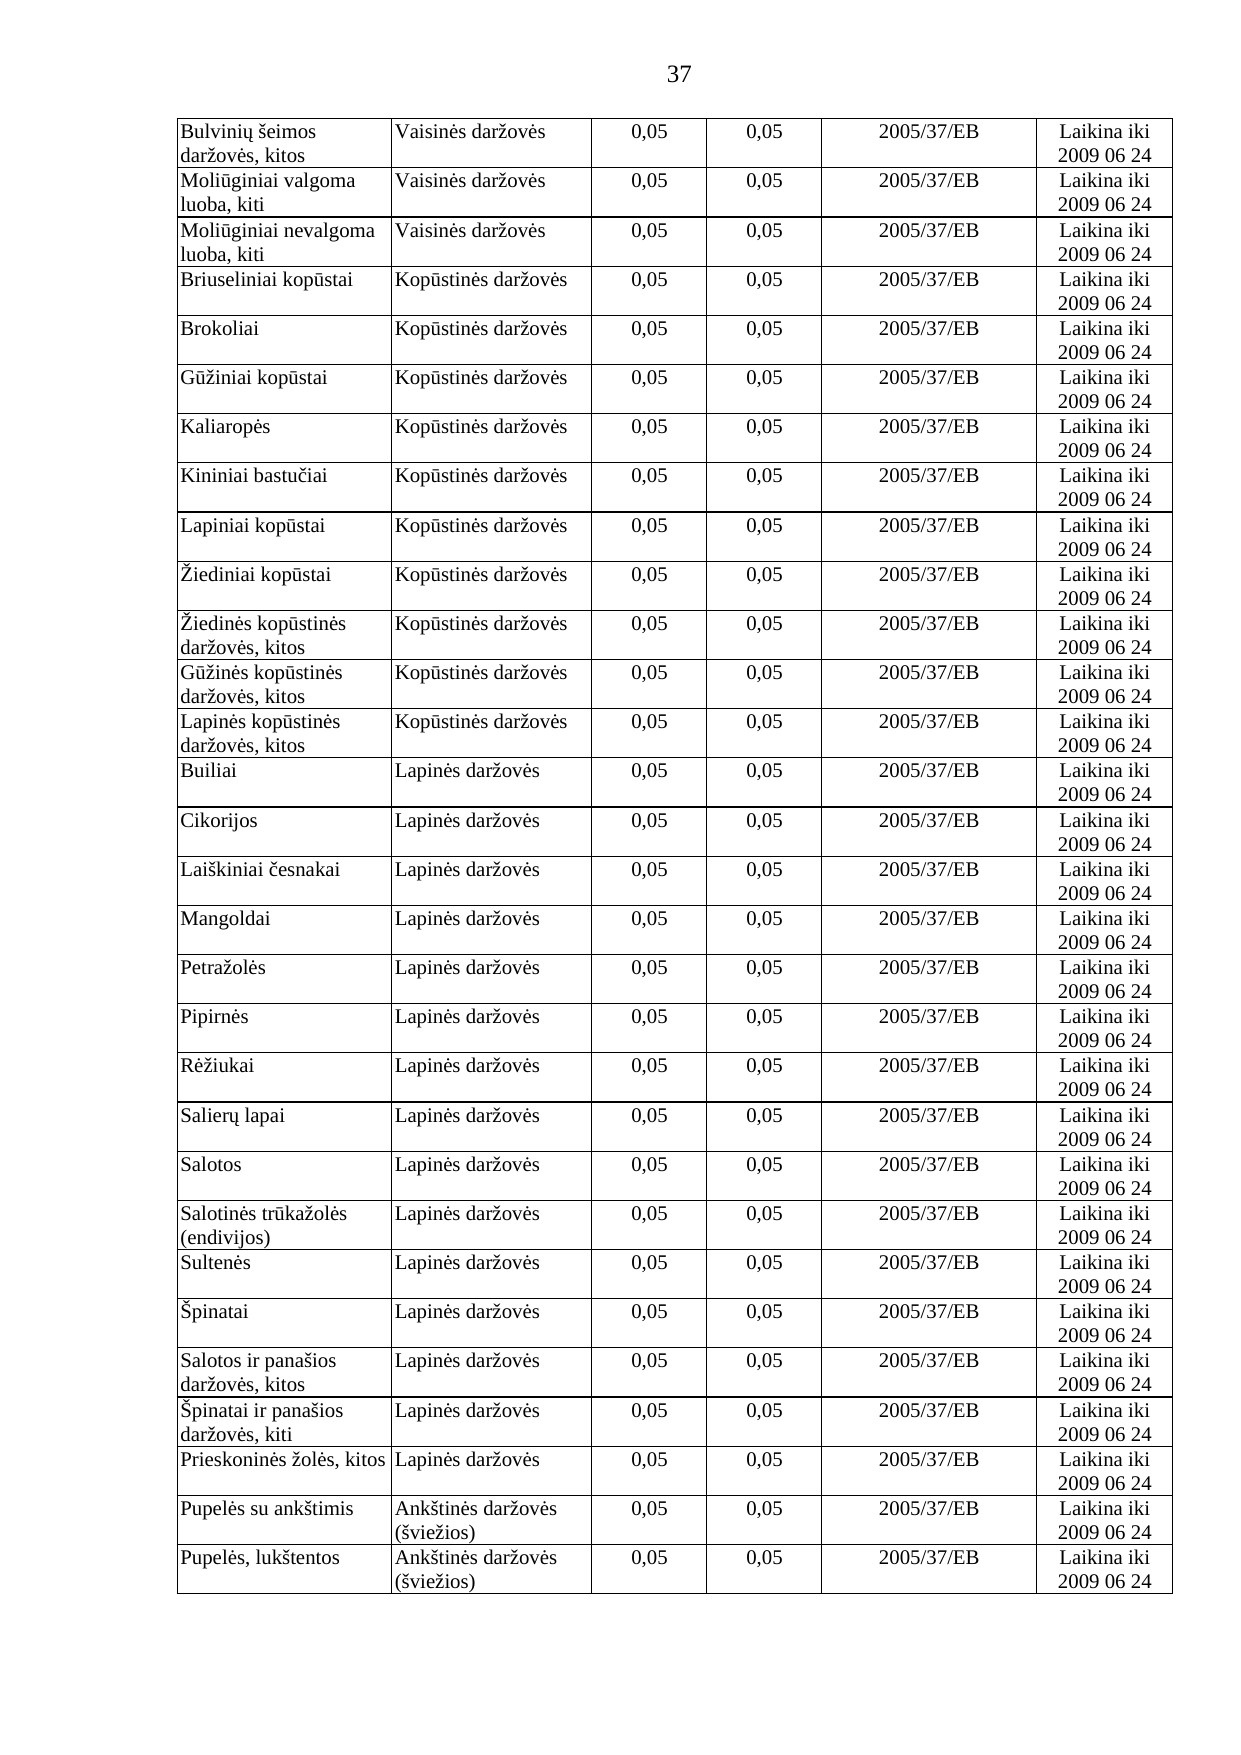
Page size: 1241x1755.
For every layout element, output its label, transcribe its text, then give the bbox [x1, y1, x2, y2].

table_cell Laikina iki 2009 06 24 [1037, 709, 1172, 757]
table_cell 0,05 [707, 1201, 821, 1249]
table_cell 0,05 [707, 1348, 821, 1396]
table_cell Laikina iki 2009 06 24 [1037, 1053, 1172, 1101]
table_cell Laikina iki 2009 06 24 [1037, 955, 1172, 1003]
table_cell 0,05 [592, 365, 706, 413]
table_cell Gūžinės kopūstinės daržovės, kitos [178, 660, 391, 708]
table_cell Moliūginiai nevalgoma luoba, kiti [178, 218, 391, 266]
table_cell 0,05 [592, 955, 706, 1003]
table_cell 0,05 [592, 1152, 706, 1200]
table_cell Laikina iki 2009 06 24 [1037, 1398, 1172, 1446]
table_cell 0,05 [707, 267, 821, 315]
table_cell Moliūginiai valgoma luoba, kiti [178, 168, 391, 216]
table_cell Laikina iki 2009 06 24 [1037, 660, 1172, 708]
table_cell 2005/37/EB [822, 709, 1036, 757]
table_cell 0,05 [707, 1250, 821, 1298]
table_cell 0,05 [592, 611, 706, 659]
table_cell Lapinės daržovės [392, 955, 591, 1003]
table_cell 2005/37/EB [822, 414, 1036, 462]
table_cell Salotinės trūkažolės (endivijos) [178, 1201, 391, 1249]
table_cell Petražolės [178, 955, 391, 1003]
table_cell Laikina iki 2009 06 24 [1037, 414, 1172, 462]
table_cell 0,05 [707, 906, 821, 954]
table_cell 0,05 [707, 1103, 821, 1151]
table_cell Lapinės daržovės [392, 1201, 591, 1249]
table_cell 0,05 [707, 463, 821, 511]
table_cell 0,05 [592, 1496, 706, 1544]
table_cell 0,05 [592, 119, 706, 167]
table_cell 2005/37/EB [822, 316, 1036, 364]
table_cell 0,05 [707, 316, 821, 364]
table_cell 0,05 [707, 168, 821, 216]
table_cell 0,05 [592, 316, 706, 364]
table_cell Lapinės daržovės [392, 1250, 591, 1298]
table_cell 0,05 [592, 709, 706, 757]
table_cell 2005/37/EB [822, 1299, 1036, 1347]
table_cell Kopūstinės daržovės [392, 365, 591, 413]
table_cell Lapinės daržovės [392, 1004, 591, 1052]
table_cell 0,05 [592, 1545, 706, 1593]
table_cell 0,05 [707, 1152, 821, 1200]
table_cell Laikina iki 2009 06 24 [1037, 267, 1172, 315]
table_cell 0,05 [592, 1447, 706, 1495]
table_cell Špinatai [178, 1299, 391, 1347]
table_cell Vaisinės daržovės [392, 119, 591, 167]
table_cell 2005/37/EB [822, 119, 1036, 167]
table_cell 2005/37/EB [822, 463, 1036, 511]
table_cell Laikina iki 2009 06 24 [1037, 906, 1172, 954]
table_cell 0,05 [592, 513, 706, 561]
table_cell Laikina iki 2009 06 24 [1037, 365, 1172, 413]
table_cell Kaliaropės [178, 414, 391, 462]
table_cell Briuseliniai kopūstai [178, 267, 391, 315]
table_cell 0,05 [707, 857, 821, 905]
table_cell 0,05 [592, 1053, 706, 1101]
table_cell Salotos ir panašios daržovės, kitos [178, 1348, 391, 1396]
table_cell 2005/37/EB [822, 1545, 1036, 1593]
table_cell Lapinės daržovės [392, 808, 591, 856]
table_cell Žiediniai kopūstai [178, 562, 391, 610]
table_cell 2005/37/EB [822, 1348, 1036, 1396]
table_cell Lapinės daržovės [392, 1398, 591, 1446]
table_cell 2005/37/EB [822, 611, 1036, 659]
table_cell 2005/37/EB [822, 513, 1036, 561]
table_cell 0,05 [592, 1348, 706, 1396]
table_cell Laikina iki 2009 06 24 [1037, 1250, 1172, 1298]
table_cell Laikina iki 2009 06 24 [1037, 1152, 1172, 1200]
table_cell Lapiniai kopūstai [178, 513, 391, 561]
table_cell Laikina iki 2009 06 24 [1037, 808, 1172, 856]
table_cell Vaisinės daržovės [392, 218, 591, 266]
table_cell Laikina iki 2009 06 24 [1037, 1201, 1172, 1249]
table_cell 2005/37/EB [822, 1447, 1036, 1495]
table_cell 0,05 [707, 1053, 821, 1101]
table_cell Ankštinės daržovės (šviežios) [392, 1545, 591, 1593]
table_cell Builiai [178, 758, 391, 806]
table_cell Lapinės daržovės [392, 906, 591, 954]
table_cell 2005/37/EB [822, 1250, 1036, 1298]
table_cell 2005/37/EB [822, 1152, 1036, 1200]
table_cell Kopūstinės daržovės [392, 463, 591, 511]
table_cell Cikorijos [178, 808, 391, 856]
table_cell 0,05 [707, 562, 821, 610]
table_cell 2005/37/EB [822, 955, 1036, 1003]
table_cell Laikina iki 2009 06 24 [1037, 218, 1172, 266]
table_cell Laikina iki 2009 06 24 [1037, 758, 1172, 806]
table_cell Bulvinių šeimos daržovės, kitos [178, 119, 391, 167]
table_cell Kopūstinės daržovės [392, 709, 591, 757]
table_cell 0,05 [592, 1398, 706, 1446]
table_cell Salotos [178, 1152, 391, 1200]
table_cell Lapinės daržovės [392, 1053, 591, 1101]
table_cell Laikina iki 2009 06 24 [1037, 1004, 1172, 1052]
table_cell Pipirnės [178, 1004, 391, 1052]
table_cell Laikina iki 2009 06 24 [1037, 1103, 1172, 1151]
table_cell Kopūstinės daržovės [392, 611, 591, 659]
table_cell 2005/37/EB [822, 1053, 1036, 1101]
table_cell Kopūstinės daržovės [392, 316, 591, 364]
table_cell 0,05 [592, 906, 706, 954]
table_cell 0,05 [592, 168, 706, 216]
table_cell Lapinės daržovės [392, 1348, 591, 1396]
table_cell Laikina iki 2009 06 24 [1037, 513, 1172, 561]
table_cell 0,05 [707, 808, 821, 856]
table_cell 2005/37/EB [822, 365, 1036, 413]
table_cell Lapinės daržovės [392, 1299, 591, 1347]
table_cell 0,05 [592, 808, 706, 856]
table_cell Laikina iki 2009 06 24 [1037, 316, 1172, 364]
table_cell 0,05 [592, 1250, 706, 1298]
table_cell 0,05 [592, 1201, 706, 1249]
table_cell Laikina iki 2009 06 24 [1037, 119, 1172, 167]
table_cell Kopūstinės daržovės [392, 267, 591, 315]
table_cell 2005/37/EB [822, 562, 1036, 610]
table_cell Laikina iki 2009 06 24 [1037, 611, 1172, 659]
table_cell Laikina iki 2009 06 24 [1037, 1447, 1172, 1495]
table_cell 2005/37/EB [822, 1004, 1036, 1052]
table_cell Rėžiukai [178, 1053, 391, 1101]
table_cell Lapinės daržovės [392, 1447, 591, 1495]
table_cell Laikina iki 2009 06 24 [1037, 1348, 1172, 1396]
table_cell 0,05 [707, 513, 821, 561]
table_cell 0,05 [592, 1299, 706, 1347]
table_cell 0,05 [707, 119, 821, 167]
table_cell Lapinės daržovės [392, 1103, 591, 1151]
table_cell Špinatai ir panašios daržovės, kiti [178, 1398, 391, 1446]
table_cell Pupelės su ankštimis [178, 1496, 391, 1544]
table_cell 2005/37/EB [822, 1103, 1036, 1151]
table_cell Laikina iki 2009 06 24 [1037, 168, 1172, 216]
table_cell Kopūstinės daržovės [392, 414, 591, 462]
table_cell 0,05 [707, 218, 821, 266]
table_cell Brokoliai [178, 316, 391, 364]
table_cell 0,05 [592, 267, 706, 315]
table_cell 0,05 [707, 1299, 821, 1347]
table_cell 2005/37/EB [822, 1496, 1036, 1544]
table_cell 0,05 [592, 463, 706, 511]
table_cell Salierų lapai [178, 1103, 391, 1151]
table_cell 0,05 [592, 414, 706, 462]
table_cell 0,05 [592, 1103, 706, 1151]
table_cell 0,05 [592, 758, 706, 806]
table_cell 0,05 [707, 1004, 821, 1052]
table_cell Laikina iki 2009 06 24 [1037, 562, 1172, 610]
table_cell 2005/37/EB [822, 758, 1036, 806]
table_cell 2005/37/EB [822, 267, 1036, 315]
table_cell 2005/37/EB [822, 857, 1036, 905]
table_cell 0,05 [707, 758, 821, 806]
table_cell 0,05 [707, 611, 821, 659]
table_cell 2005/37/EB [822, 906, 1036, 954]
table_cell Lapinės daržovės [392, 758, 591, 806]
table_cell Pupelės, lukštentos [178, 1545, 391, 1593]
table_cell Sultenės [178, 1250, 391, 1298]
table_cell 0,05 [707, 1398, 821, 1446]
table_cell 2005/37/EB [822, 660, 1036, 708]
table_cell Žiedinės kopūstinės daržovės, kitos [178, 611, 391, 659]
table_cell 0,05 [707, 660, 821, 708]
table_cell 0,05 [592, 562, 706, 610]
table_cell Vaisinės daržovės [392, 168, 591, 216]
table_cell 0,05 [707, 955, 821, 1003]
table_cell Kopūstinės daržovės [392, 562, 591, 610]
table_cell Laikina iki 2009 06 24 [1037, 463, 1172, 511]
table_cell 2005/37/EB [822, 808, 1036, 856]
table_cell Laikina iki 2009 06 24 [1037, 1299, 1172, 1347]
table_cell Lapinės daržovės [392, 857, 591, 905]
table_cell 0,05 [592, 857, 706, 905]
table_cell 0,05 [707, 365, 821, 413]
table_cell 2005/37/EB [822, 1398, 1036, 1446]
table_cell 0,05 [707, 709, 821, 757]
table_cell Gūžiniai kopūstai [178, 365, 391, 413]
table_cell Laikina iki 2009 06 24 [1037, 857, 1172, 905]
table_cell 0,05 [592, 218, 706, 266]
table_cell 0,05 [707, 414, 821, 462]
table_cell 2005/37/EB [822, 168, 1036, 216]
table_cell 2005/37/EB [822, 218, 1036, 266]
table_cell Ankštinės daržovės (šviežios) [392, 1496, 591, 1544]
table_cell Kopūstinės daržovės [392, 513, 591, 561]
table_cell Mangoldai [178, 906, 391, 954]
table_cell 0,05 [707, 1447, 821, 1495]
table_cell 0,05 [592, 1004, 706, 1052]
table_cell 0,05 [707, 1496, 821, 1544]
table_cell Kopūstinės daržovės [392, 660, 591, 708]
table_cell Lapinės daržovės [392, 1152, 591, 1200]
table_cell Laiškiniai česnakai [178, 857, 391, 905]
table_cell Laikina iki 2009 06 24 [1037, 1545, 1172, 1593]
table_cell 0,05 [592, 660, 706, 708]
table_cell Laikina iki 2009 06 24 [1037, 1496, 1172, 1544]
table_cell 2005/37/EB [822, 1201, 1036, 1249]
table_cell Kininiai bastučiai [178, 463, 391, 511]
table_cell Lapinės kopūstinės daržovės, kitos [178, 709, 391, 757]
table_cell 0,05 [707, 1545, 821, 1593]
table_cell Prieskoninės žolės, kitos [178, 1447, 391, 1495]
